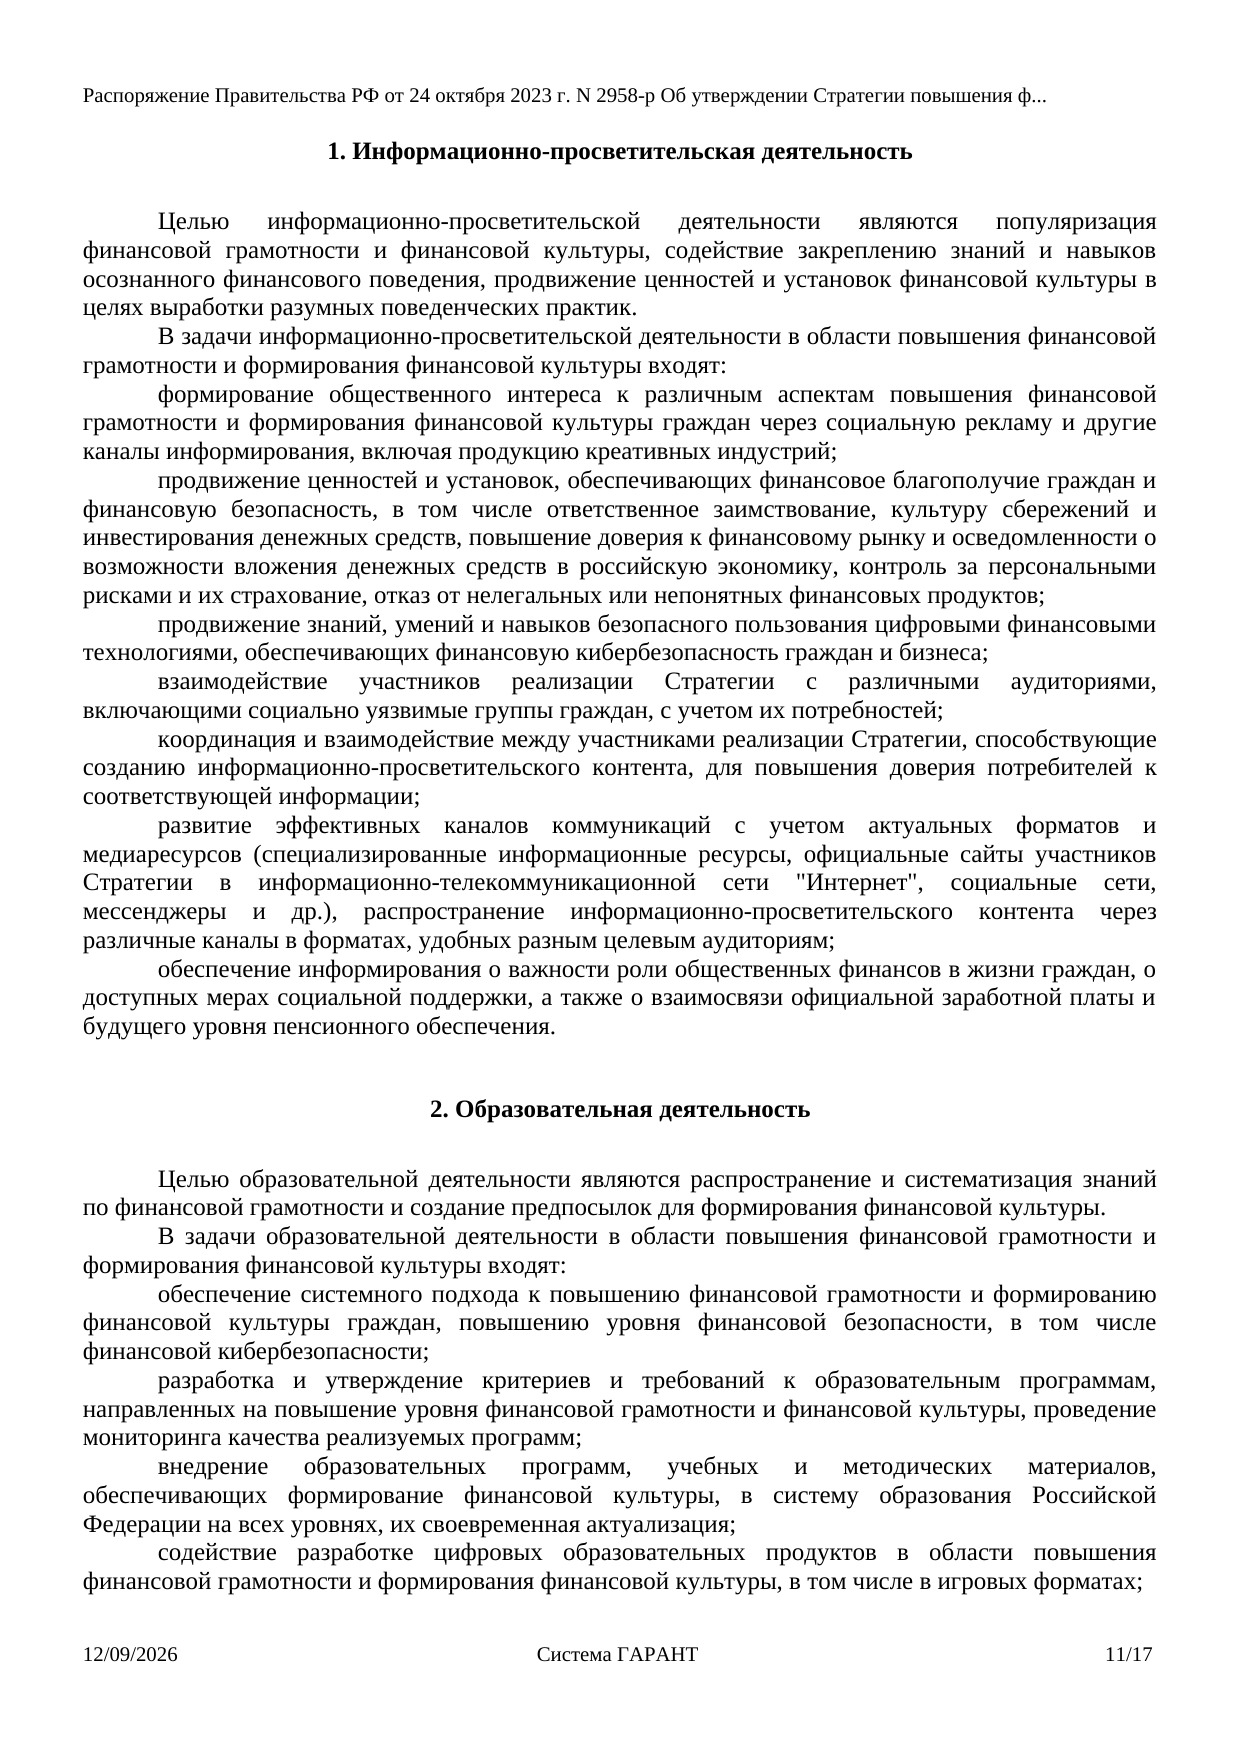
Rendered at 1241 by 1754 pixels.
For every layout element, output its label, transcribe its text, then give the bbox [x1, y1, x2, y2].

text продвижение ценностей и установок, обеспечивающих финансовое благополучие граждан и финансовую безопасность, в том числе ответственное заимствование, культуру сбережений и инвестирования денежных средств, повышение доверия к финансовому рынку и осведомленности о возможности вложения денежных средств в российскую экономику, контроль за персональными рисками и их страхование, отказ от нелегальных или непонятных финансовых продуктов; [83, 465, 1157, 609]
subtitle 1. Информационно-просветительская деятельность [83, 136, 1157, 165]
text координация и взаимодействие между участниками реализации Стратегии, способствующие созданию информационно-просветительского контента, для повышения доверия потребителей к соответствующей информации; [83, 724, 1157, 810]
text продвижение знаний, умений и навыков безопасного пользования цифровыми финансовыми технологиями, обеспечивающих финансовую кибербезопасность граждан и бизнеса; [83, 609, 1157, 666]
text внедрение образовательных программ, учебных и методических материалов, обеспечивающих формирование финансовой культуры, в систему образования Российской Федерации на всех уровнях, их своевременная актуализация; [83, 1451, 1157, 1537]
text Целью информационно-просветительской деятельности являются популяризация финансовой грамотности и финансовой культуры, содействие закреплению знаний и навыков осознанного финансового поведения, продвижение ценностей и установок финансовой культуры в целях выработки разумных поведенческих практик. [83, 206, 1157, 321]
text обеспечение информирования о важности роли общественных финансов в жизни граждан, о доступных мерах социальной поддержки, а также о взаимосвязи официальной заработной платы и будущего уровня пенсионного обеспечения. [83, 954, 1157, 1040]
text содействие разработке цифровых образовательных продуктов в области повышения финансовой грамотности и формирования финансовой культуры, в том числе в игровых форматах; [83, 1537, 1157, 1595]
subtitle 2. Образовательная деятельность [83, 1094, 1157, 1122]
text Целью образовательной деятельности являются распространение и систематизация знаний по финансовой грамотности и создание предпосылок для формирования финансовой культуры. [83, 1164, 1157, 1221]
text В задачи образовательной деятельности в области повышения финансовой грамотности и формирования финансовой культуры входят: [83, 1221, 1157, 1279]
text взаимодействие участников реализации Стратегии с различными аудиториями, включающими социально уязвимые группы граждан, с учетом их потребностей; [83, 666, 1157, 724]
text развитие эффективных каналов коммуникаций с учетом актуальных форматов и медиаресурсов (специализированные информационные ресурсы, официальные сайты участников Стратегии в информационно-телекоммуникационной сети "Интернет", социальные сети, мессенджеры и др.), распространение информационно-просветительского контента через различные каналы в форматах, удобных разным целевым аудиториям; [83, 810, 1157, 954]
text обеспечение системного подхода к повышению финансовой грамотности и формированию финансовой культуры граждан, повышению уровня финансовой безопасности, в том числе финансовой кибербезопасности; [83, 1279, 1157, 1365]
text формирование общественного интереса к различным аспектам повышения финансовой грамотности и формирования финансовой культуры граждан через социальную рекламу и другие каналы информирования, включая продукцию креативных индустрий; [83, 379, 1157, 465]
text разработка и утверждение критериев и требований к образовательным программам, направленных на повышение уровня финансовой грамотности и финансовой культуры, проведение мониторинга качества реализуемых программ; [83, 1365, 1157, 1451]
text В задачи информационно-просветительской деятельности в области повышения финансовой грамотности и формирования финансовой культуры входят: [83, 321, 1157, 379]
